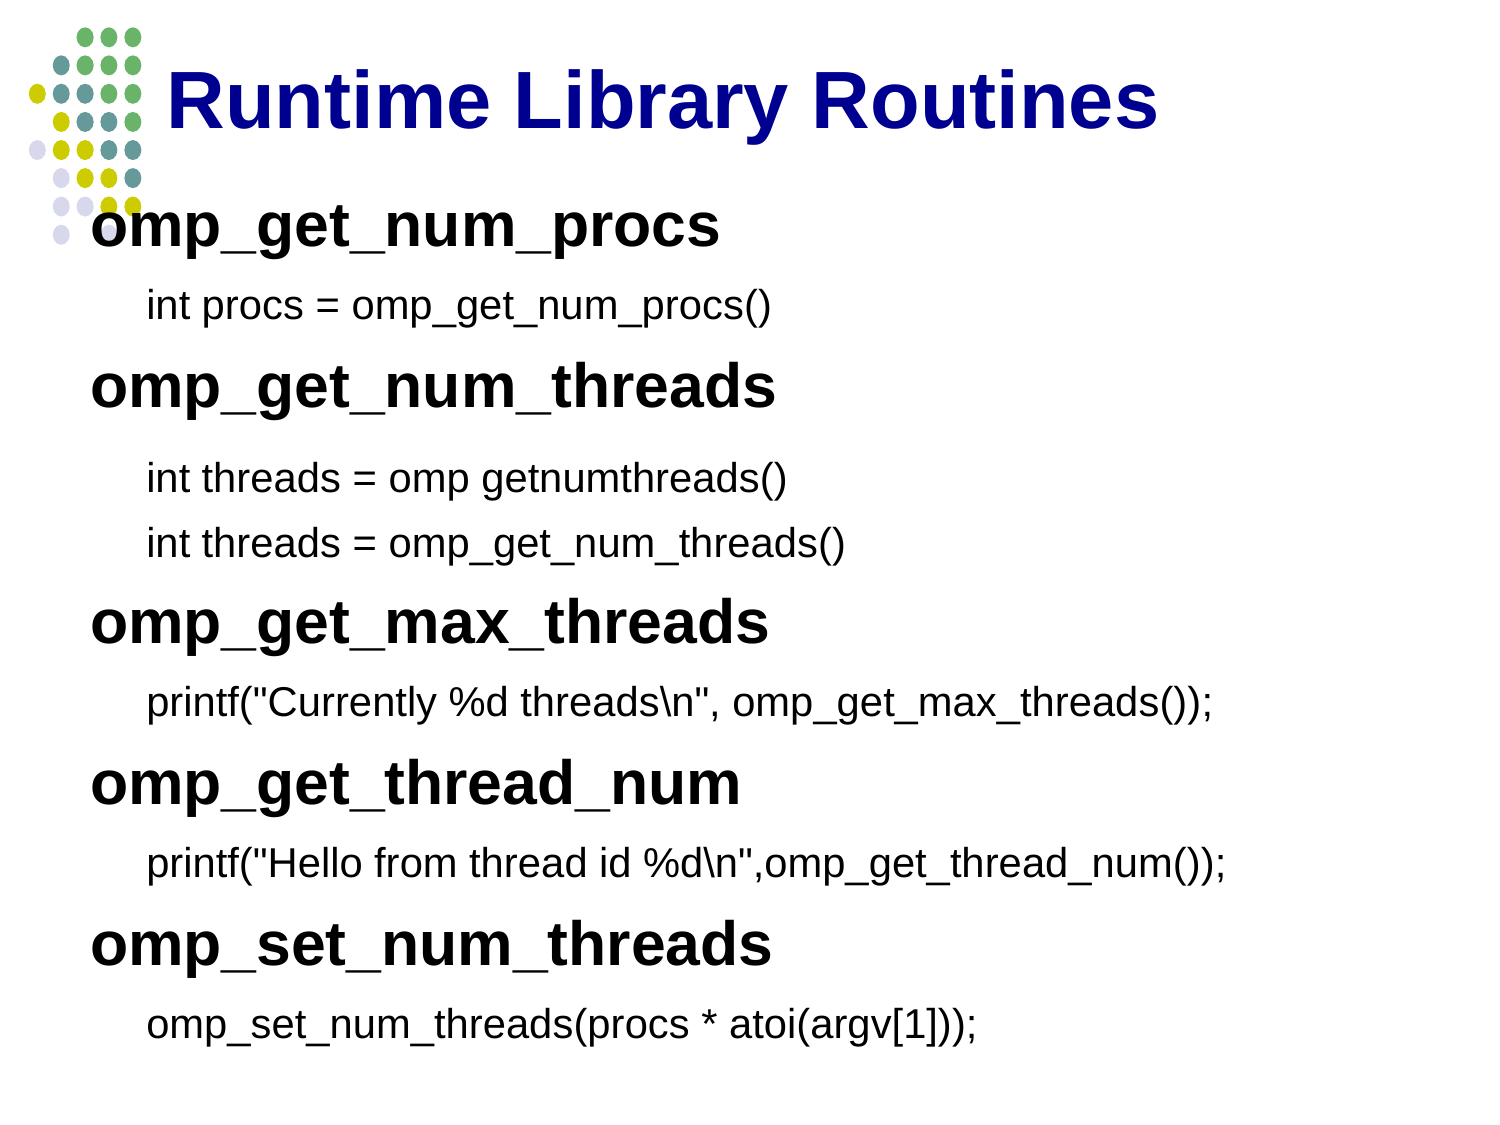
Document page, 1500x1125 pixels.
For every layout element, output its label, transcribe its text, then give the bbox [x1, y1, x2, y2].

list omp_get_num_procs int procs = omp_get_num_procs() omp_get_num_threads int threads = omp getnumthreads() int threads = omp_get_num_threads() omp_get_max_threads printf("Currently %d threads\n", omp_get_max_threads()); omp_get_thread_num printf("Hello from thread id %d\n",omp_get_thread_num()); omp_set_num_threads omp_set_num_threads(procs * atoi(argv[1])); [75, 176, 1426, 1056]
title Runtime Library Routines [151, 40, 1390, 176]
